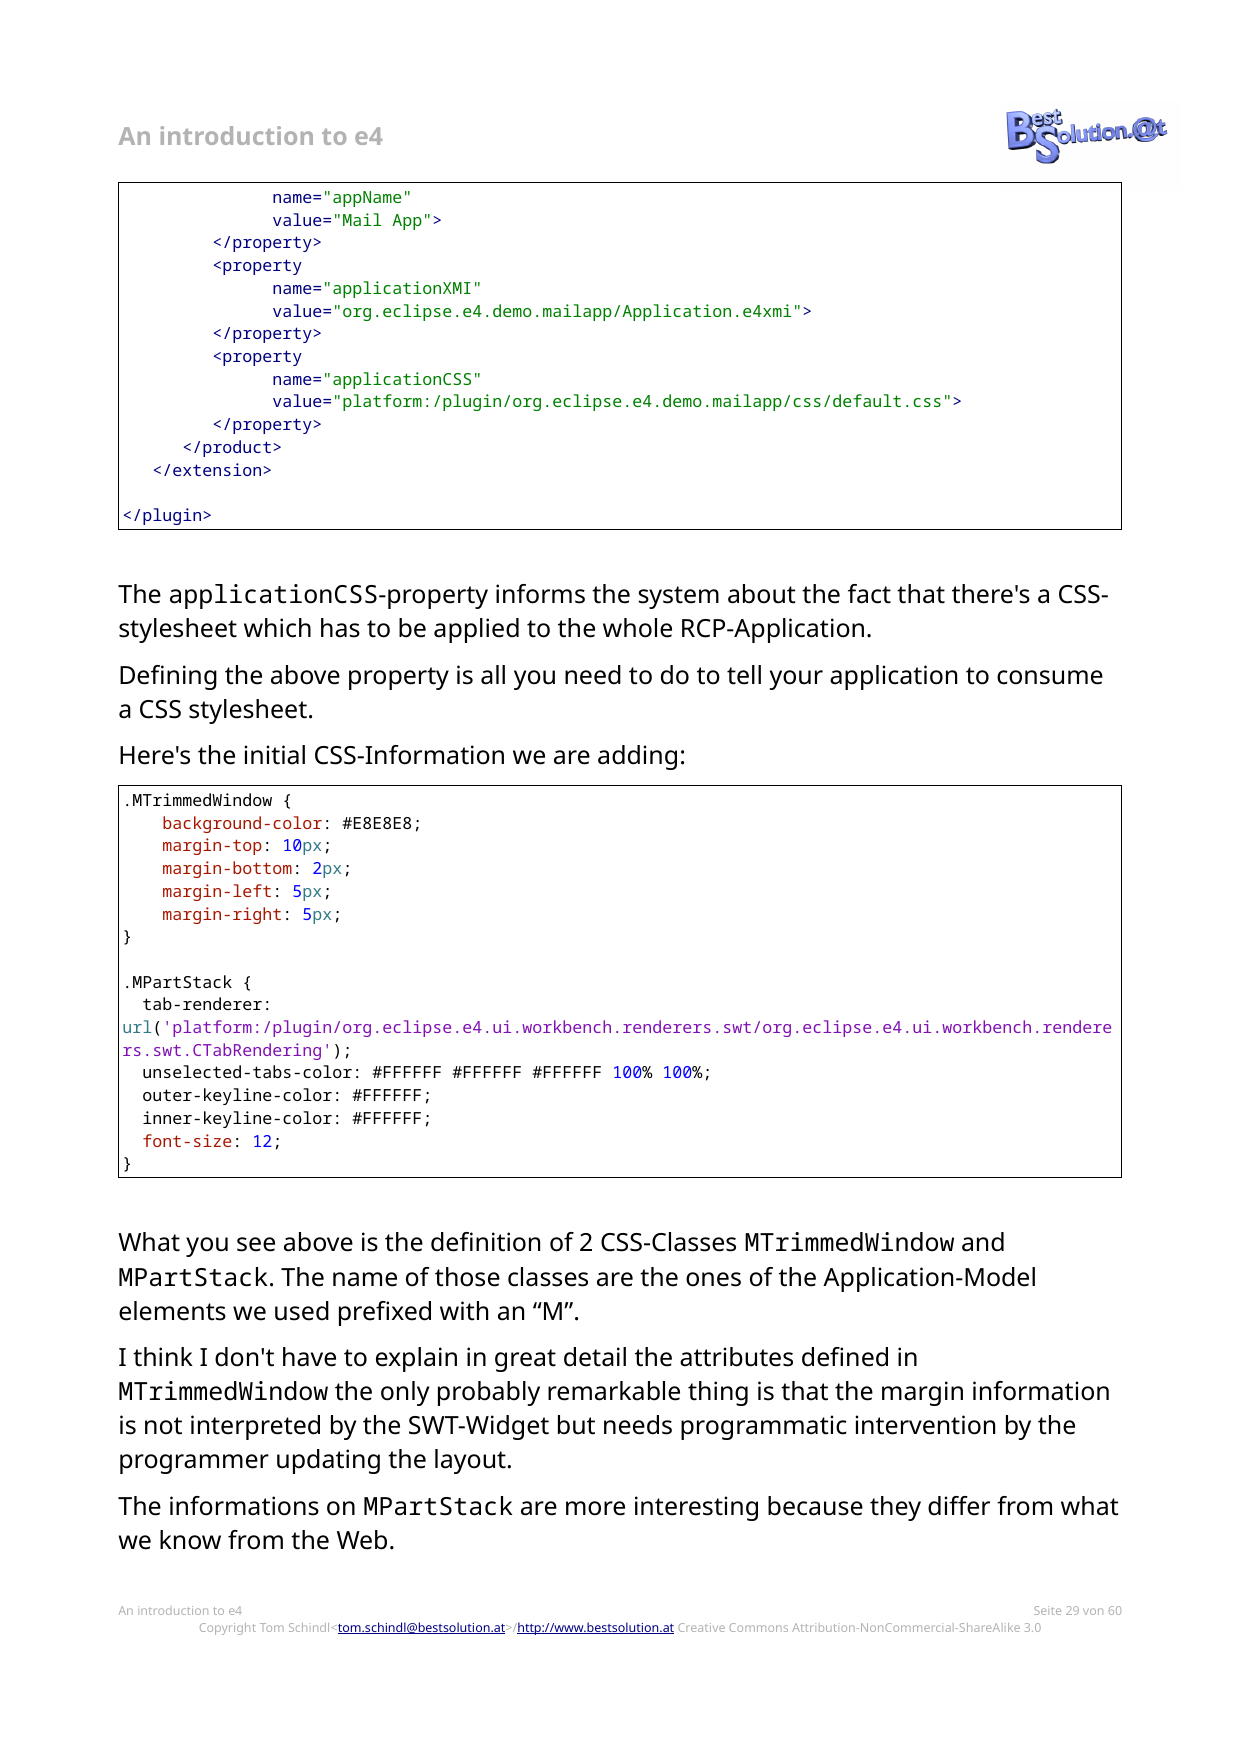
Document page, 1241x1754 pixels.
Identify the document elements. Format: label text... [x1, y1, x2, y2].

text .MPartStack { [119, 966, 1121, 989]
text .MTrimmedWindow { [119, 786, 1121, 807]
text } [119, 1148, 1121, 1177]
text outer-keyline-color: #FFFFFF; [119, 1080, 1121, 1102]
text Here's the initial CSS-Information we are adding: [118, 738, 1122, 772]
picture [1002, 101, 1181, 191]
text </property> [119, 409, 1121, 431]
text </property> [119, 227, 1121, 250]
text font-size: 12; [119, 1125, 1121, 1148]
text What you see above is the definition of 2 CSS-Classes MTrimmedWindow and MPartStack. The name of those classes are the ones of the Application-Model elements we used prefixed with an “M”. [118, 1225, 1122, 1327]
text The informations on MPartStack are more interesting because they differ from what we know from the Web. [118, 1488, 1122, 1557]
text background-color: #E8E8E8; [119, 807, 1121, 830]
text } [119, 921, 1121, 947]
text tab-renderer: url('platform:/plugin/org.eclipse.e4.ui.workbench.renderers.swt/org.eclipse.e4.ui.workbench.renderers.swt.CTabRendering'); [119, 989, 1121, 1057]
text </product> [119, 431, 1121, 454]
text value="platform:/plugin/org.eclipse.e4.demo.mailapp/css/default.css"> [119, 386, 1121, 409]
text value="Mail App"> [119, 204, 1121, 227]
text </extension> [119, 454, 1121, 481]
text <property [119, 250, 1121, 272]
text I think I don't have to explain in great detail the attributes defined in MTrimmedWindow the only probably remarkable thing is that the margin information is not interpreted by the SWT-Widget but needs programmatic intervention by the programmer updating the layout. [118, 1340, 1122, 1476]
text Defining the above property is all you need to do to tell your application to consume a CSS stylesheet. [118, 657, 1122, 726]
text value="org.eclipse.e4.demo.mailapp/Application.e4xmi"> [119, 295, 1121, 318]
text </plugin> [119, 499, 1121, 529]
text name="applicationXMI" [119, 272, 1121, 295]
text margin-bottom: 2px; [119, 853, 1121, 875]
text unselected-tabs-color: #FFFFFF #FFFFFF #FFFFFF 100% 100%; [119, 1057, 1121, 1080]
text name="appName" [119, 183, 1121, 204]
text name="applicationCSS" [119, 363, 1121, 386]
text <property [119, 341, 1121, 363]
text The applicationCSS-property informs the system about the fact that there's a CSS-stylesheet which has to be applied to the whole RCP-Application. [118, 577, 1122, 645]
text margin-top: 10px; [119, 830, 1121, 853]
text margin-left: 5px; [119, 875, 1121, 898]
text inner-keyline-color: #FFFFFF; [119, 1102, 1121, 1125]
text margin-right: 5px; [119, 898, 1121, 921]
text </property> [119, 318, 1121, 341]
